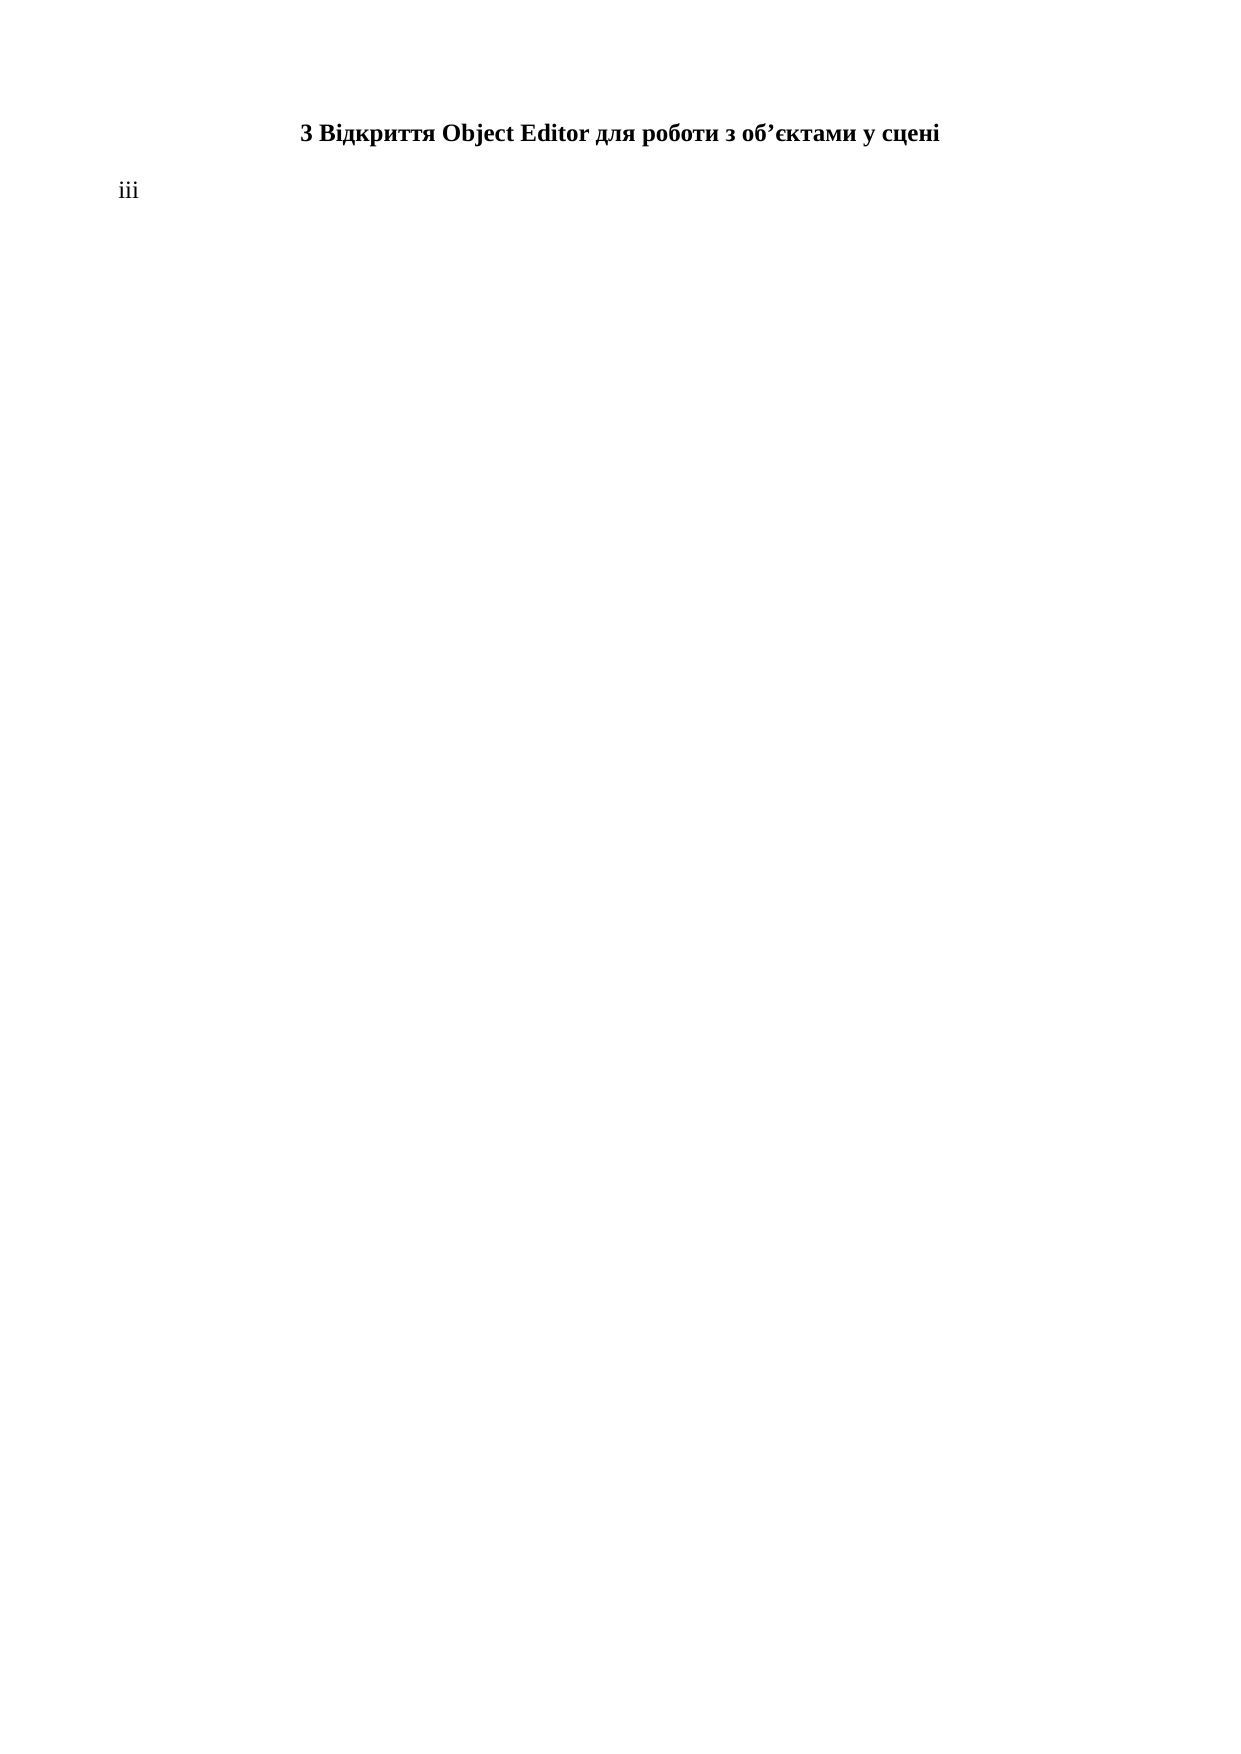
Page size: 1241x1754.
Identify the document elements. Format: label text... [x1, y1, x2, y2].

text 3 Відкриття Object Editor для роботи з об’єктами у сцені [118, 118, 1122, 147]
text ііі [118, 176, 1122, 204]
